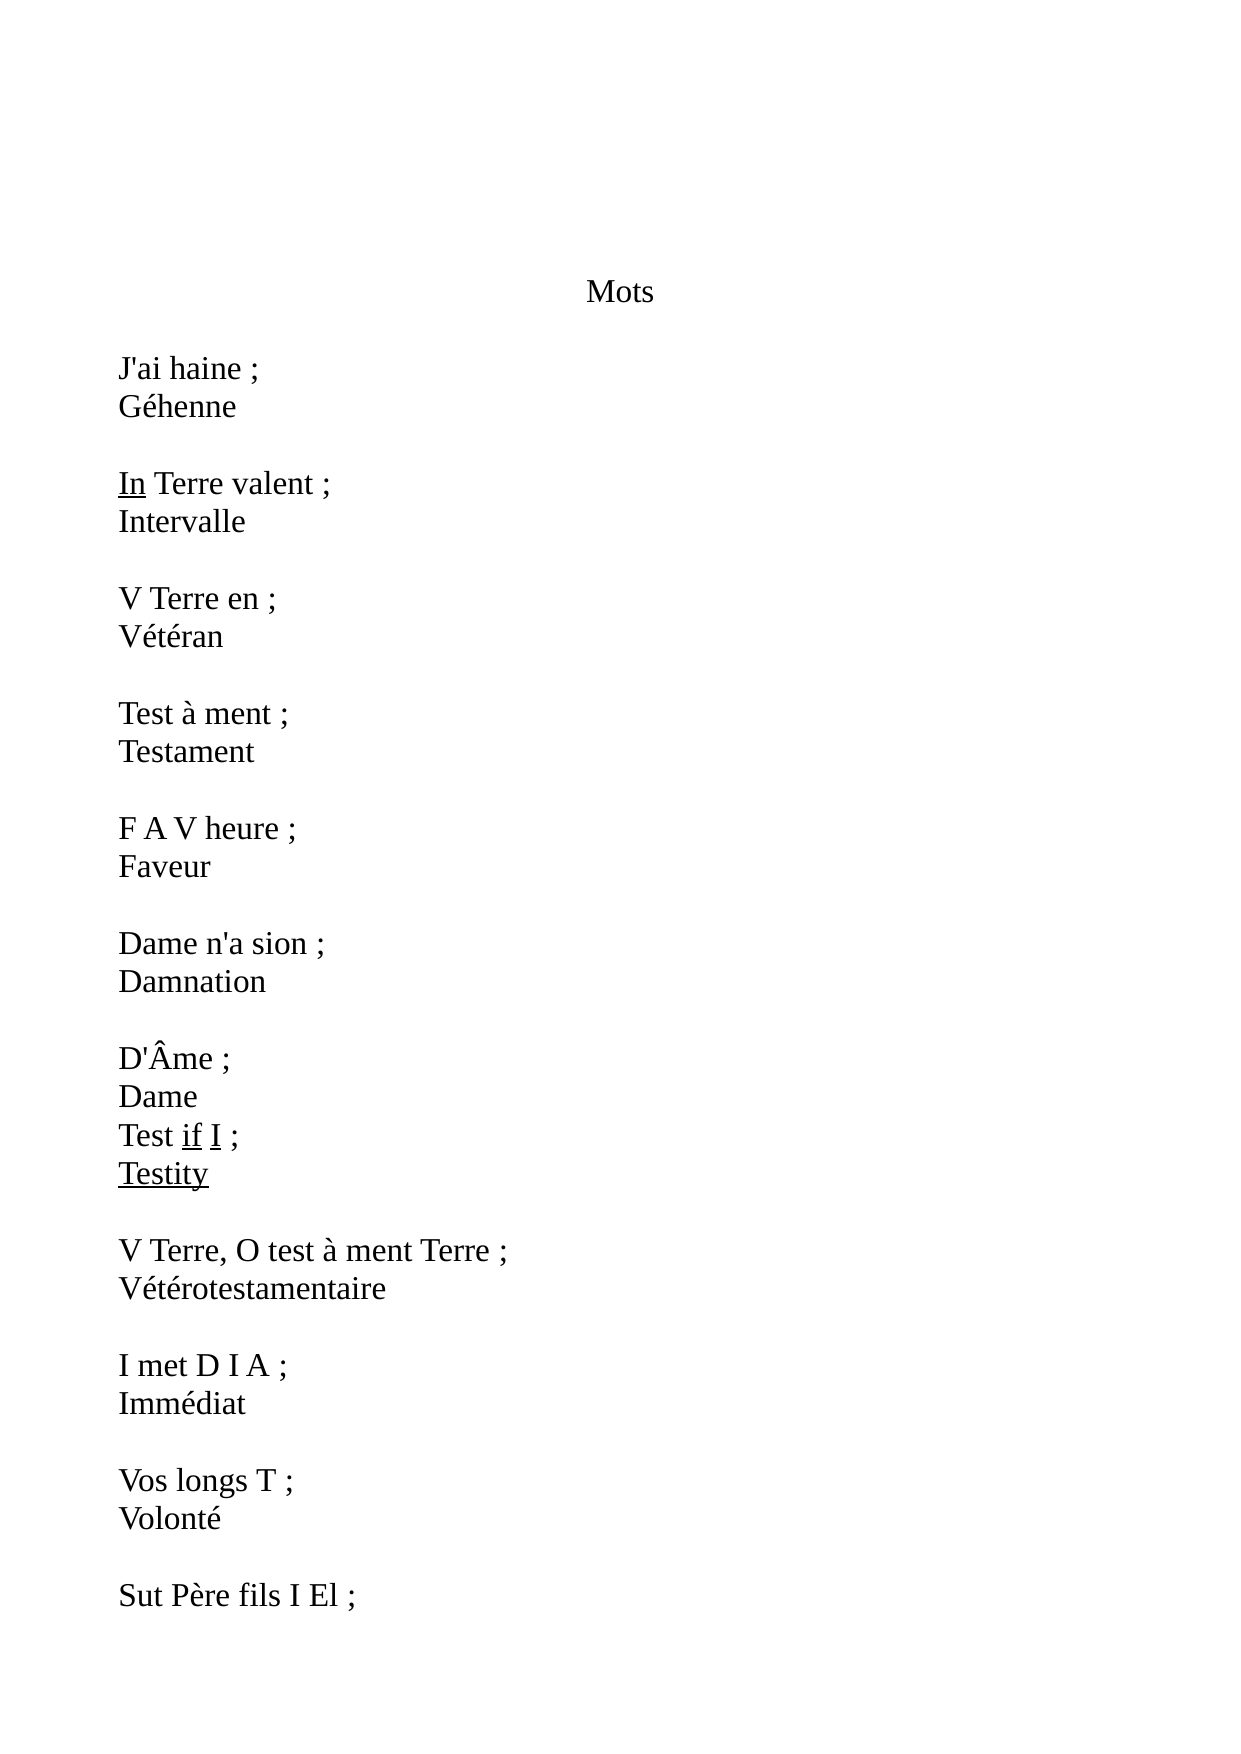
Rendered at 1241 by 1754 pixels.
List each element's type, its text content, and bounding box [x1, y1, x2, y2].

text Immédiat [118, 1383, 1122, 1421]
text Mots [118, 271, 1122, 310]
text D'Âme ; [118, 1038, 1122, 1076]
text Intervalle [118, 501, 1122, 540]
text In Terre valent ; [118, 463, 1122, 501]
text J'ai haine ; [118, 348, 1122, 386]
text V Terre, O test à ment Terre ; [118, 1230, 1122, 1268]
text Volonté [118, 1498, 1122, 1536]
text Test if I ; [118, 1115, 1122, 1153]
text Dame n'a sion ; [118, 923, 1122, 961]
text Vétéran [118, 616, 1122, 655]
text F A V heure ; [118, 808, 1122, 846]
text Dame [118, 1076, 1122, 1115]
text Vos longs T ; [118, 1460, 1122, 1498]
text Testity [118, 1153, 1122, 1191]
text Faveur [118, 846, 1122, 885]
text Testament [118, 731, 1122, 770]
text Vétérotestamentaire [118, 1268, 1122, 1306]
text Damnation [118, 961, 1122, 1000]
text Sut Père fils I El ; [118, 1575, 1122, 1613]
text V Terre en ; [118, 578, 1122, 616]
text Géhenne [118, 386, 1122, 425]
text Test à ment ; [118, 693, 1122, 731]
text I met D I A ; [118, 1345, 1122, 1383]
